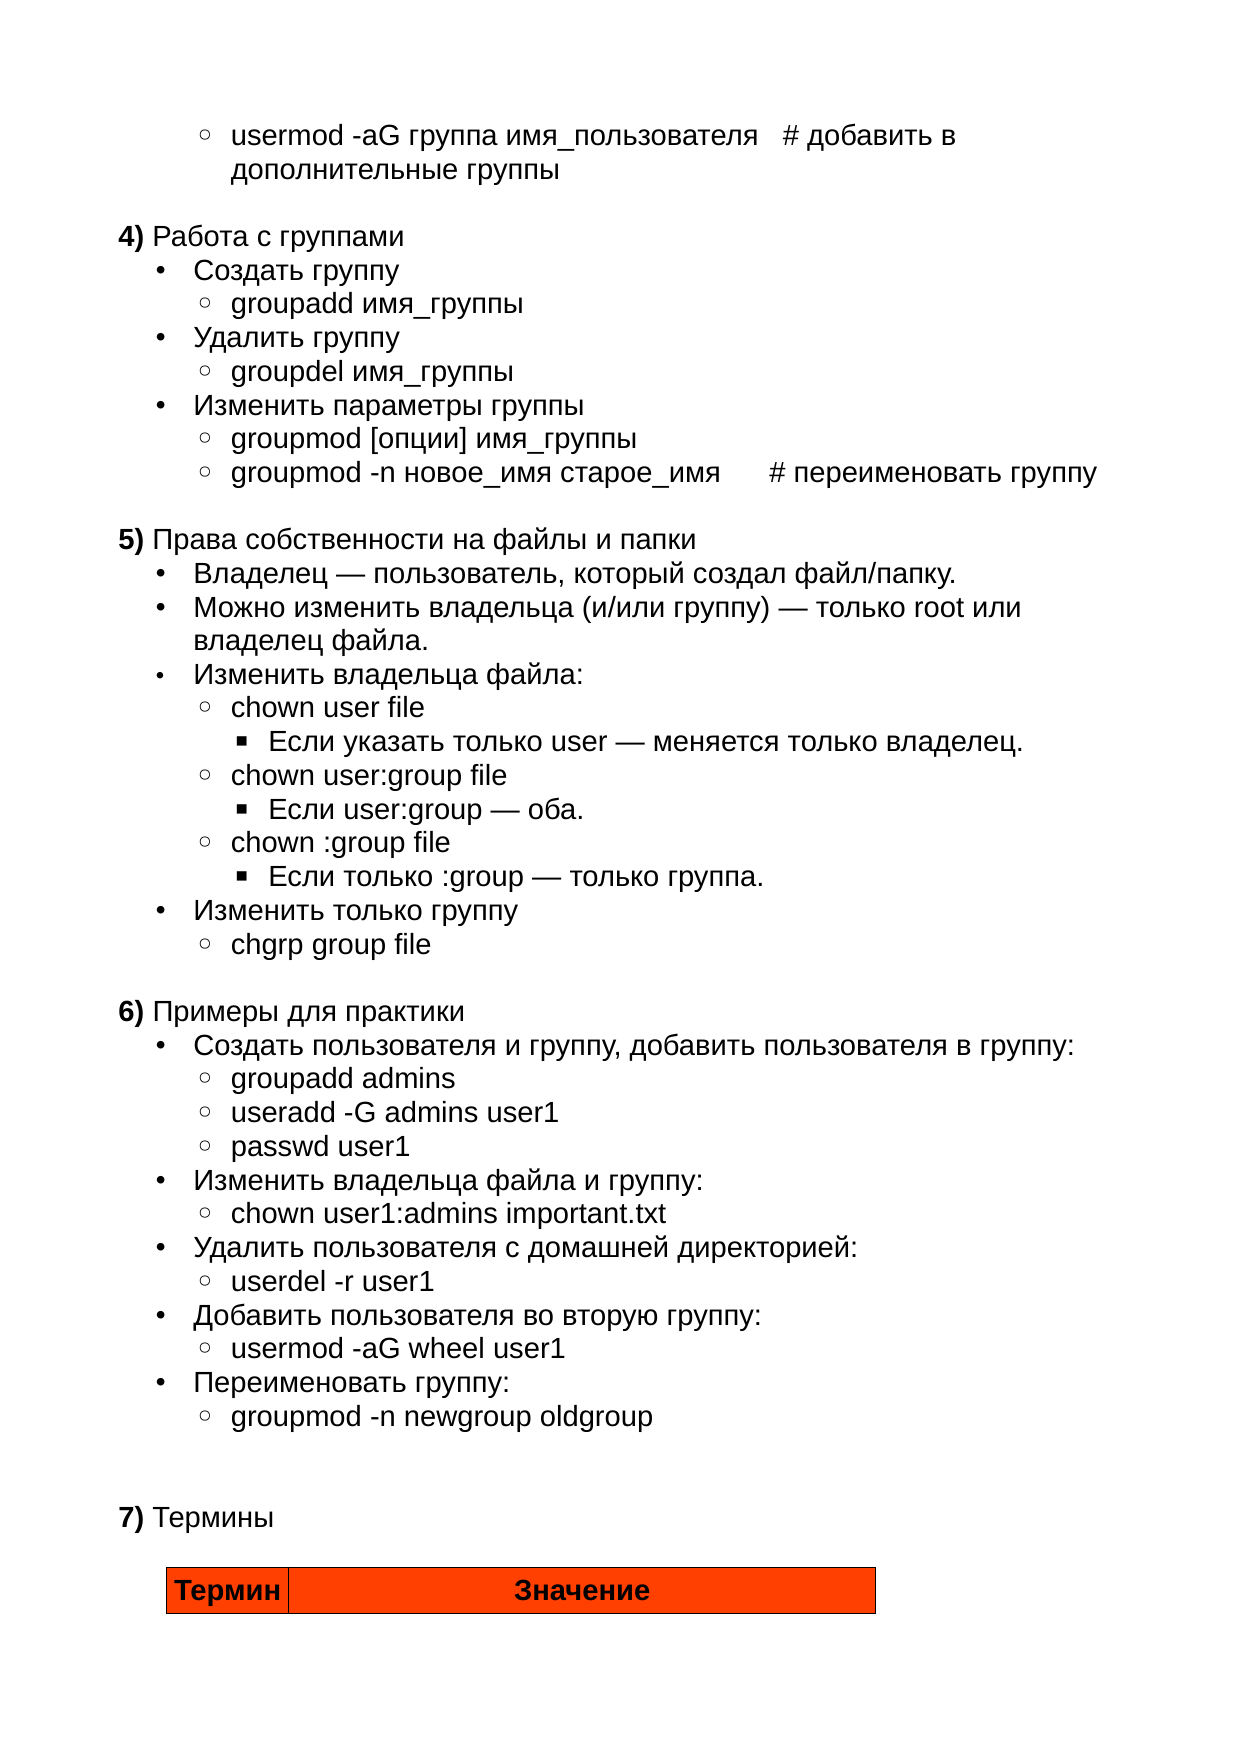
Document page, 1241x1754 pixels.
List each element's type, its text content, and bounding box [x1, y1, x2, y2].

list Можно изменить владельца (и/или группу) — только root или владелец файла. [156, 589, 1122, 657]
list chown user file [193, 690, 1122, 724]
list Изменить владельца файла: [156, 657, 1122, 690]
text 6) Примеры для практики [118, 994, 1122, 1027]
list groupdel имя_группы [193, 354, 1122, 387]
list Владелец — пользователь, который создал файл/папку. [156, 556, 1122, 589]
list chgrp group file [193, 927, 1122, 960]
list Создать группу [156, 252, 1122, 286]
list Если только :group — только группа. [231, 859, 1122, 893]
list groupmod -n новое_имя старое_имя # переименовать группу [193, 455, 1122, 489]
list groupmod -n newgroup oldgroup [193, 1399, 1122, 1432]
list Если указать только user — меняется только владелец. [231, 724, 1122, 758]
list Создать пользователя и группу, добавить пользователя в группу: [156, 1027, 1122, 1061]
text 4) Работа с группами [118, 219, 1122, 252]
list Добавить пользователя во вторую группу: [156, 1297, 1122, 1331]
list chown user1:admins important.txt [193, 1196, 1122, 1230]
list groupadd имя_группы [193, 286, 1122, 320]
list usermod -aG wheel user1 [193, 1331, 1122, 1365]
list Переименовать группу: [156, 1365, 1122, 1399]
list Удалить группу [156, 320, 1122, 354]
list Если user:group — оба. [231, 792, 1122, 825]
list chown user:group file [193, 758, 1122, 792]
table_header Термин [167, 1568, 288, 1613]
list Удалить пользователя с домашней директорией: [156, 1230, 1122, 1264]
list userdel -r user1 [193, 1264, 1122, 1297]
list Изменить параметры группы [156, 387, 1122, 421]
list groupmod [опции] имя_группы [193, 421, 1122, 455]
list groupadd admins [193, 1061, 1122, 1095]
list usermod -aG группа имя_пользователя # добавить в дополнительные группы [193, 118, 1122, 185]
list Изменить владельца файла и группу: [156, 1162, 1122, 1196]
text 7) Термины [118, 1499, 1122, 1533]
table_header Значение [289, 1568, 875, 1613]
list chown :group file [193, 825, 1122, 859]
list useradd -G admins user1 [193, 1095, 1122, 1129]
text 5) Права собственности на файлы и папки [118, 522, 1122, 556]
list passwd user1 [193, 1129, 1122, 1162]
list Изменить только группу [156, 893, 1122, 927]
